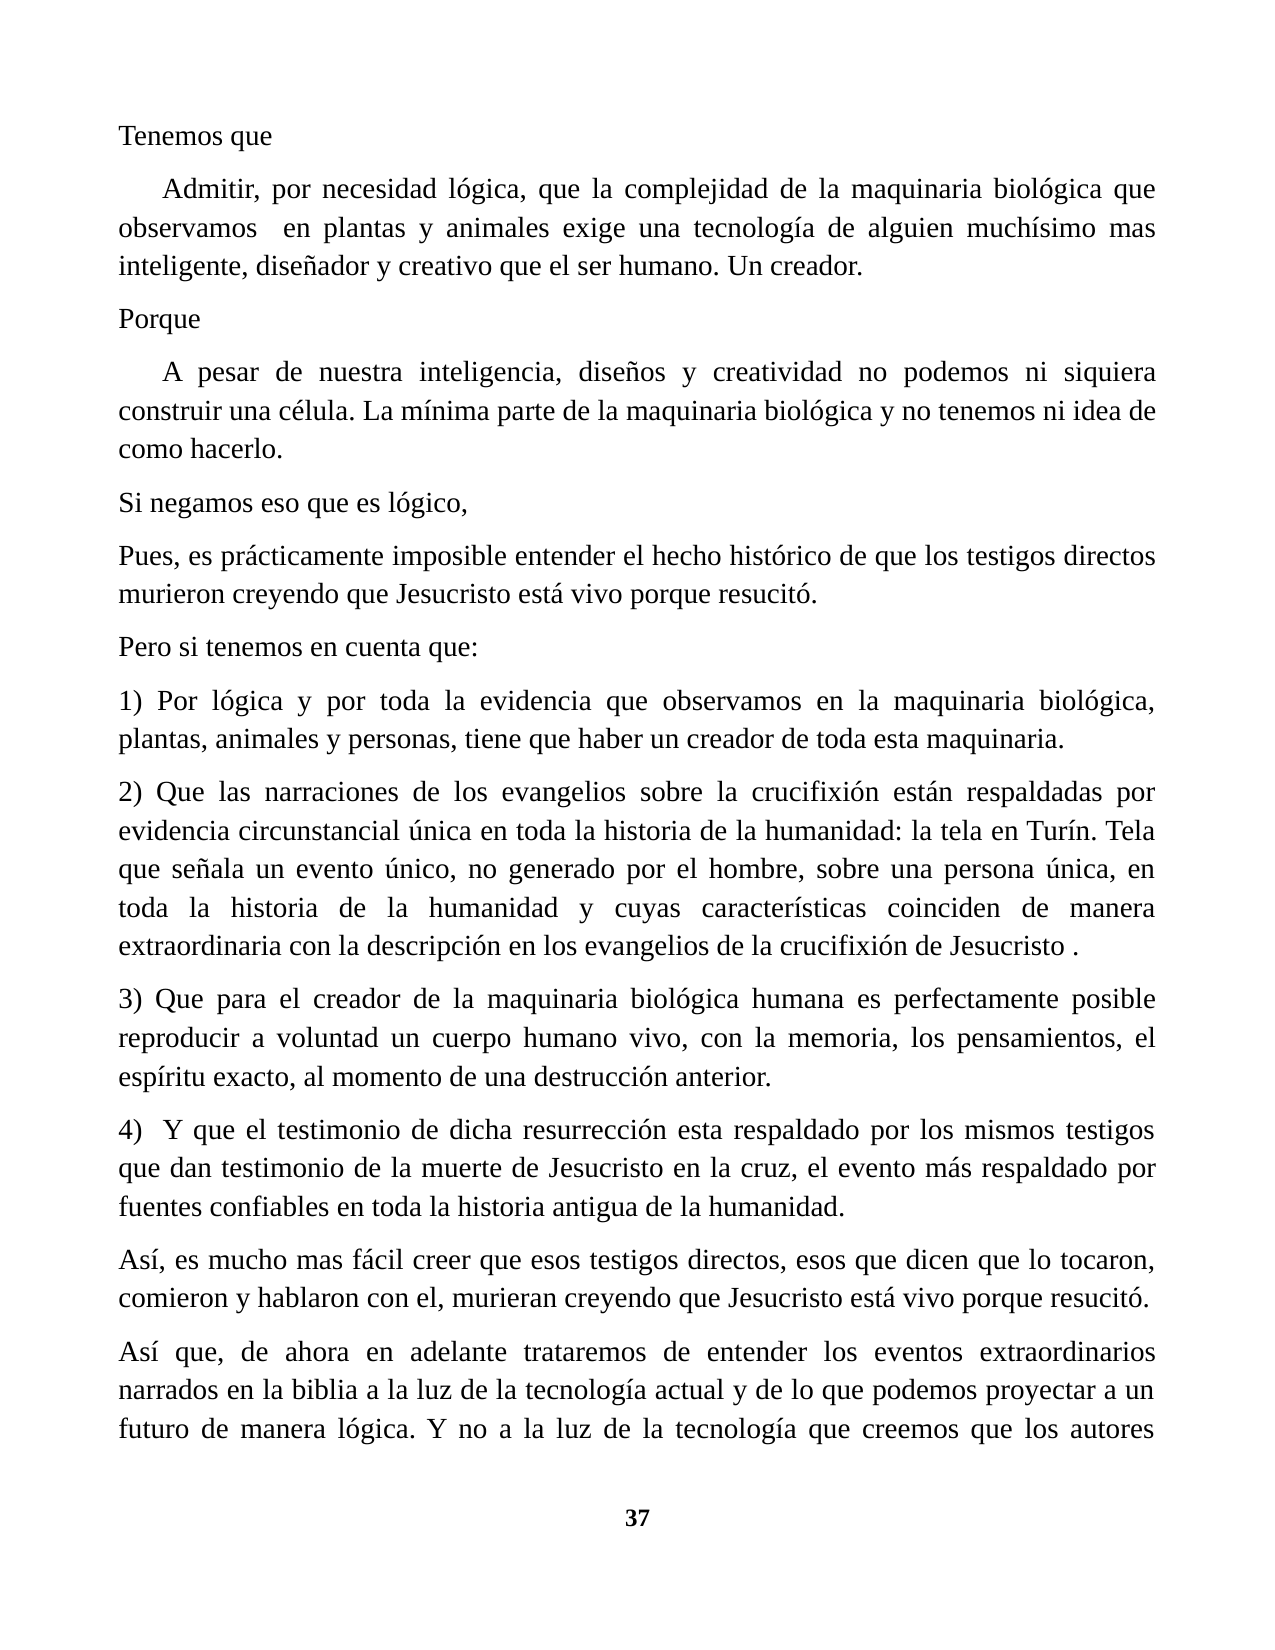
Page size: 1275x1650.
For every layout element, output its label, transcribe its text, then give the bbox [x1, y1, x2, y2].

text 1) Por lógica y por toda la evidencia que observamos en la maquinaria biológica, plantas, animales y personas, tiene que haber un creador de toda esta maquinaria. [118, 683, 1157, 755]
text Porque [118, 301, 1157, 335]
text Tenemos que [118, 118, 1157, 152]
text 2) Que las narraciones de los evangelios sobre la crucifixión están respaldadas por evidencia circunstancial única en toda la historia de la humanidad: la tela en Turín. Tela que señala un evento único, no generado por el hombre, sobre una persona única, en toda la historia de la humanidad y cuyas características coinciden de manera extraordinaria con la descripción en los evangelios de la crucifixión de Jesucristo . [118, 774, 1157, 962]
text Pero si tenemos en cuenta que: [118, 629, 1157, 663]
text 4) Y que el testimonio de dicha resurrección esta respaldado por los mismos testigos que dan testimonio de la muerte de Jesucristo en la cruz, el evento más respaldado por fuentes confiables en toda la historia antigua de la humanidad. [118, 1112, 1157, 1222]
text A pesar de nuestra inteligencia, diseños y creatividad no podemos ni siquiera construir una célula. La mínima parte de la maquinaria biológica y no tenemos ni idea de como hacerlo. [118, 354, 1157, 465]
text Admitir, por necesidad lógica, que la complejidad de la maquinaria biológica que observamos en plantas y animales exige una tecnología de alguien muchísimo mas inteligente, diseñador y creativo que el ser humano. Un creador. [118, 171, 1157, 282]
text Si negamos eso que es lógico, [118, 485, 1157, 518]
text 3) Que para el creador de la maquinaria biológica humana es perfectamente posible reproducir a voluntad un cuerpo humano vivo, con la memoria, los pensamientos, el espíritu exacto, al momento de una destrucción anterior. [118, 982, 1157, 1092]
text Pues, es prácticamente imposible entender el hecho histórico de que los testigos directos murieron creyendo que Jesucristo está vivo porque resucitó. [118, 538, 1157, 610]
text Así, es mucho mas fácil creer que esos testigos directos, esos que dicen que lo tocaron, comieron y hablaron con el, murieran creyendo que Jesucristo está vivo porque resucitó. [118, 1242, 1157, 1314]
text Así que, de ahora en adelante trataremos de entender los eventos extraordinarios narrados en la biblia a la luz de la tecnología actual y de lo que podemos proyectar a un futuro de manera lógica. Y no a la luz de la tecnología que creemos que los autores [118, 1334, 1157, 1444]
